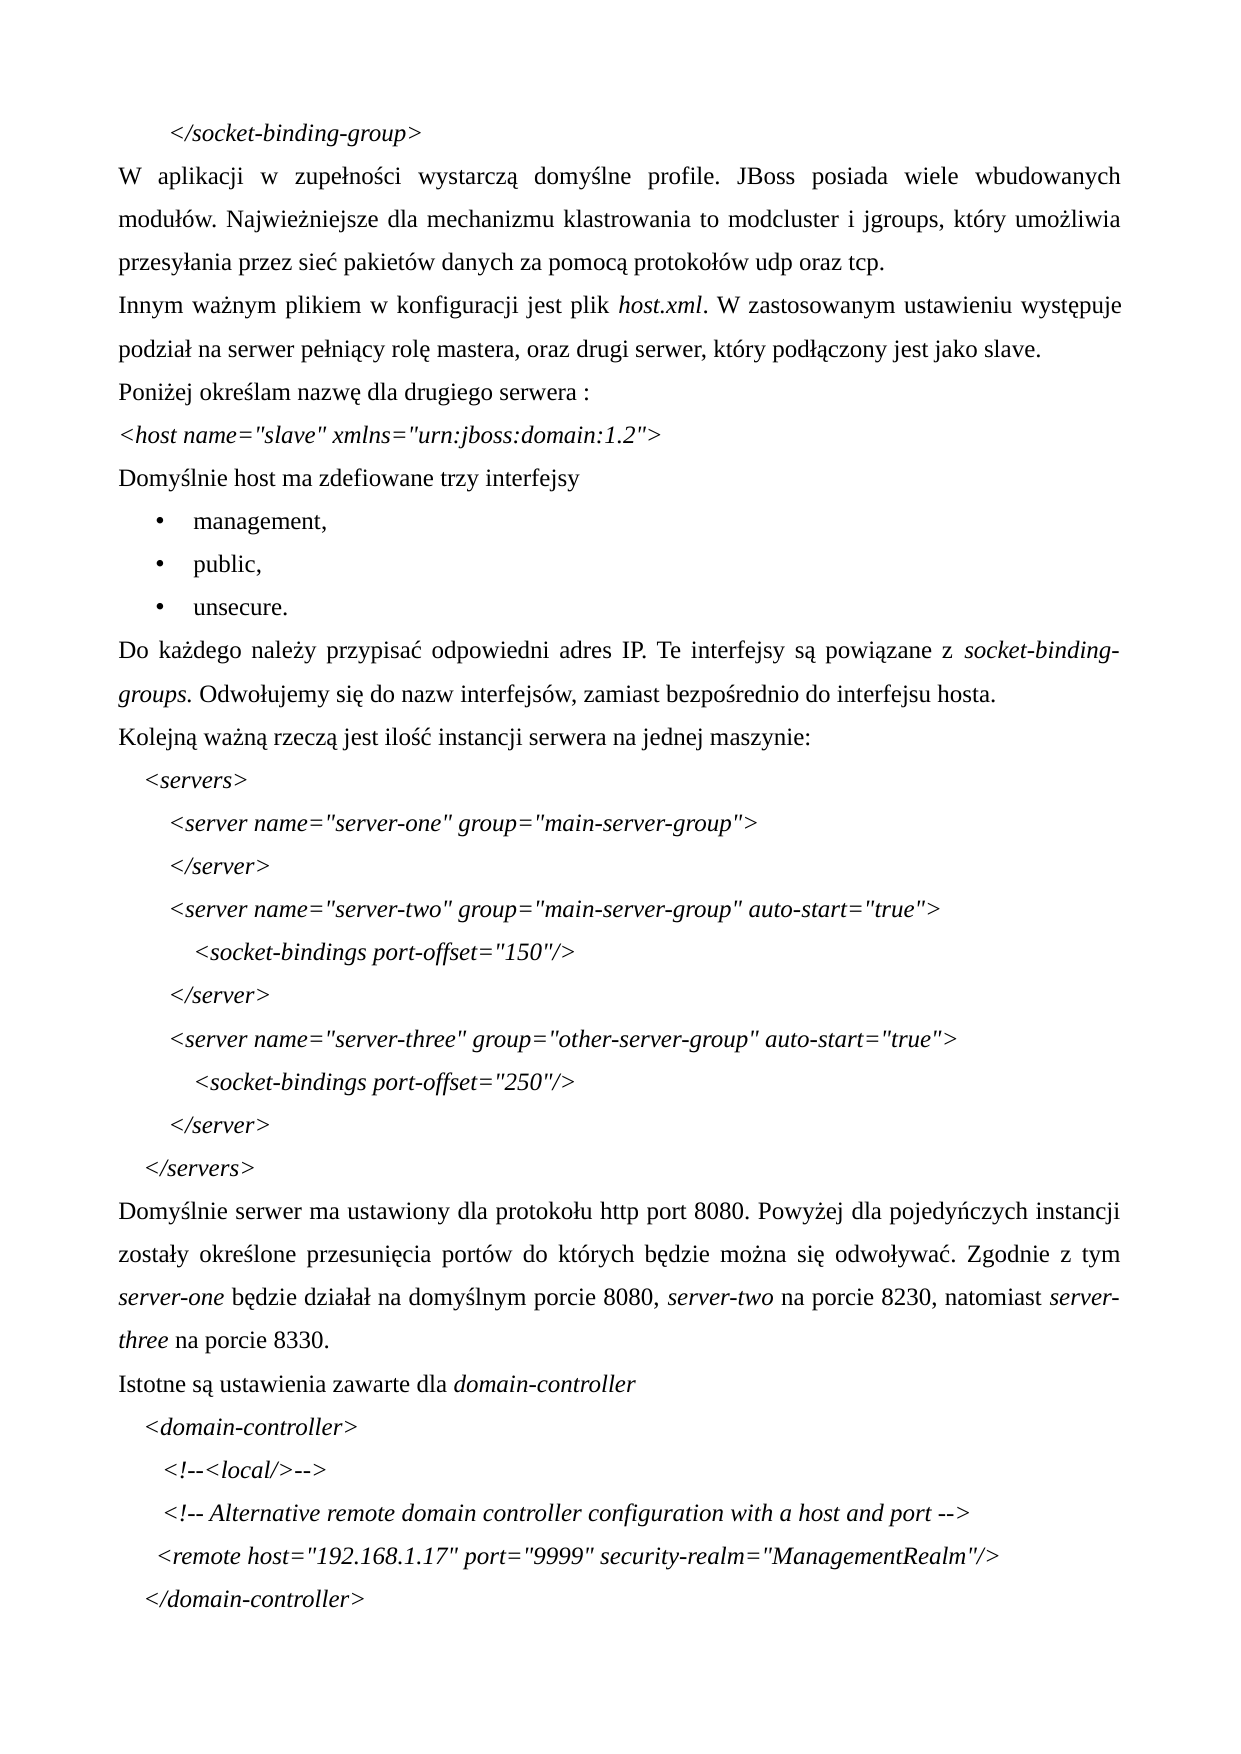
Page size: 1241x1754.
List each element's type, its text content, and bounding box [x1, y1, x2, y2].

text <!-- Alternative remote domain controller configuration with a host and port --> [118, 1498, 1122, 1527]
text </servers> [118, 1153, 1122, 1182]
text <servers> [118, 765, 1122, 794]
text Istotne są ustawienia zawarte dla domain-controller [118, 1369, 1122, 1397]
text W aplikacji w zupełności wystarczą domyślne profile. JBoss posiada wiele wbudowanych modułów. Najwieżniejsze dla mechanizmu klastrowania to modcluster i jgroups, który umożliwia przesyłania przez sieć pakietów danych za pomocą protokołów udp oraz tcp. [118, 161, 1122, 276]
text </server> [118, 851, 1122, 880]
text Domyślnie serwer ma ustawiony dla protokołu http port 8080. Powyżej dla pojedyńczych instancji zostały określone przesunięcia portów do których będzie można się odwoływać. Zgodnie z tym server-one będzie działał na domyślnym porcie 8080, server-two na porcie 8230, natomiast server-three na porcie 8330. [118, 1196, 1122, 1354]
text Kolejną ważną rzeczą jest ilość instancji serwera na jednej maszynie: [118, 722, 1122, 751]
text </domain-controller> [118, 1584, 1122, 1613]
text <socket-bindings port-offset="250"/> [118, 1067, 1122, 1096]
list public, [156, 549, 1122, 578]
text <remote host="192.168.1.17" port="9999" security-realm="ManagementRealm"/> [118, 1541, 1122, 1570]
text Do każdego należy przypisać odpowiedni adres IP. Te interfejsy są powiązane z socket-binding-groups. Odwołujemy się do nazw interfejsów, zamiast bezpośrednio do interfejsu hosta. [118, 636, 1122, 707]
text Innym ważnym plikiem w konfiguracji jest plik host.xml. W zastosowanym ustawieniu występuje podział na serwer pełniący rolę mastera, oraz drugi serwer, który podłączony jest jako slave. [118, 291, 1122, 362]
list management, [156, 506, 1122, 535]
text <server name="server-one" group="main-server-group"> [118, 808, 1122, 837]
text Poniżej określam nazwę dla drugiego serwera : [118, 377, 1122, 406]
text <server name="server-three" group="other-server-group" auto-start="true"> [118, 1024, 1122, 1052]
text <server name="server-two" group="main-server-group" auto-start="true"> [118, 894, 1122, 923]
text </server> [118, 981, 1122, 1009]
text <socket-bindings port-offset="150"/> [118, 937, 1122, 966]
text <domain-controller> [118, 1412, 1122, 1441]
text </socket-binding-group> [118, 118, 1122, 147]
text Domyślnie host ma zdefiowane trzy interfejsy [118, 463, 1122, 492]
text <host name="slave" xmlns="urn:jboss:domain:1.2"> [118, 420, 1122, 449]
list unsecure. [156, 592, 1122, 621]
text </server> [118, 1110, 1122, 1139]
text <!--<local/>--> [118, 1455, 1122, 1484]
